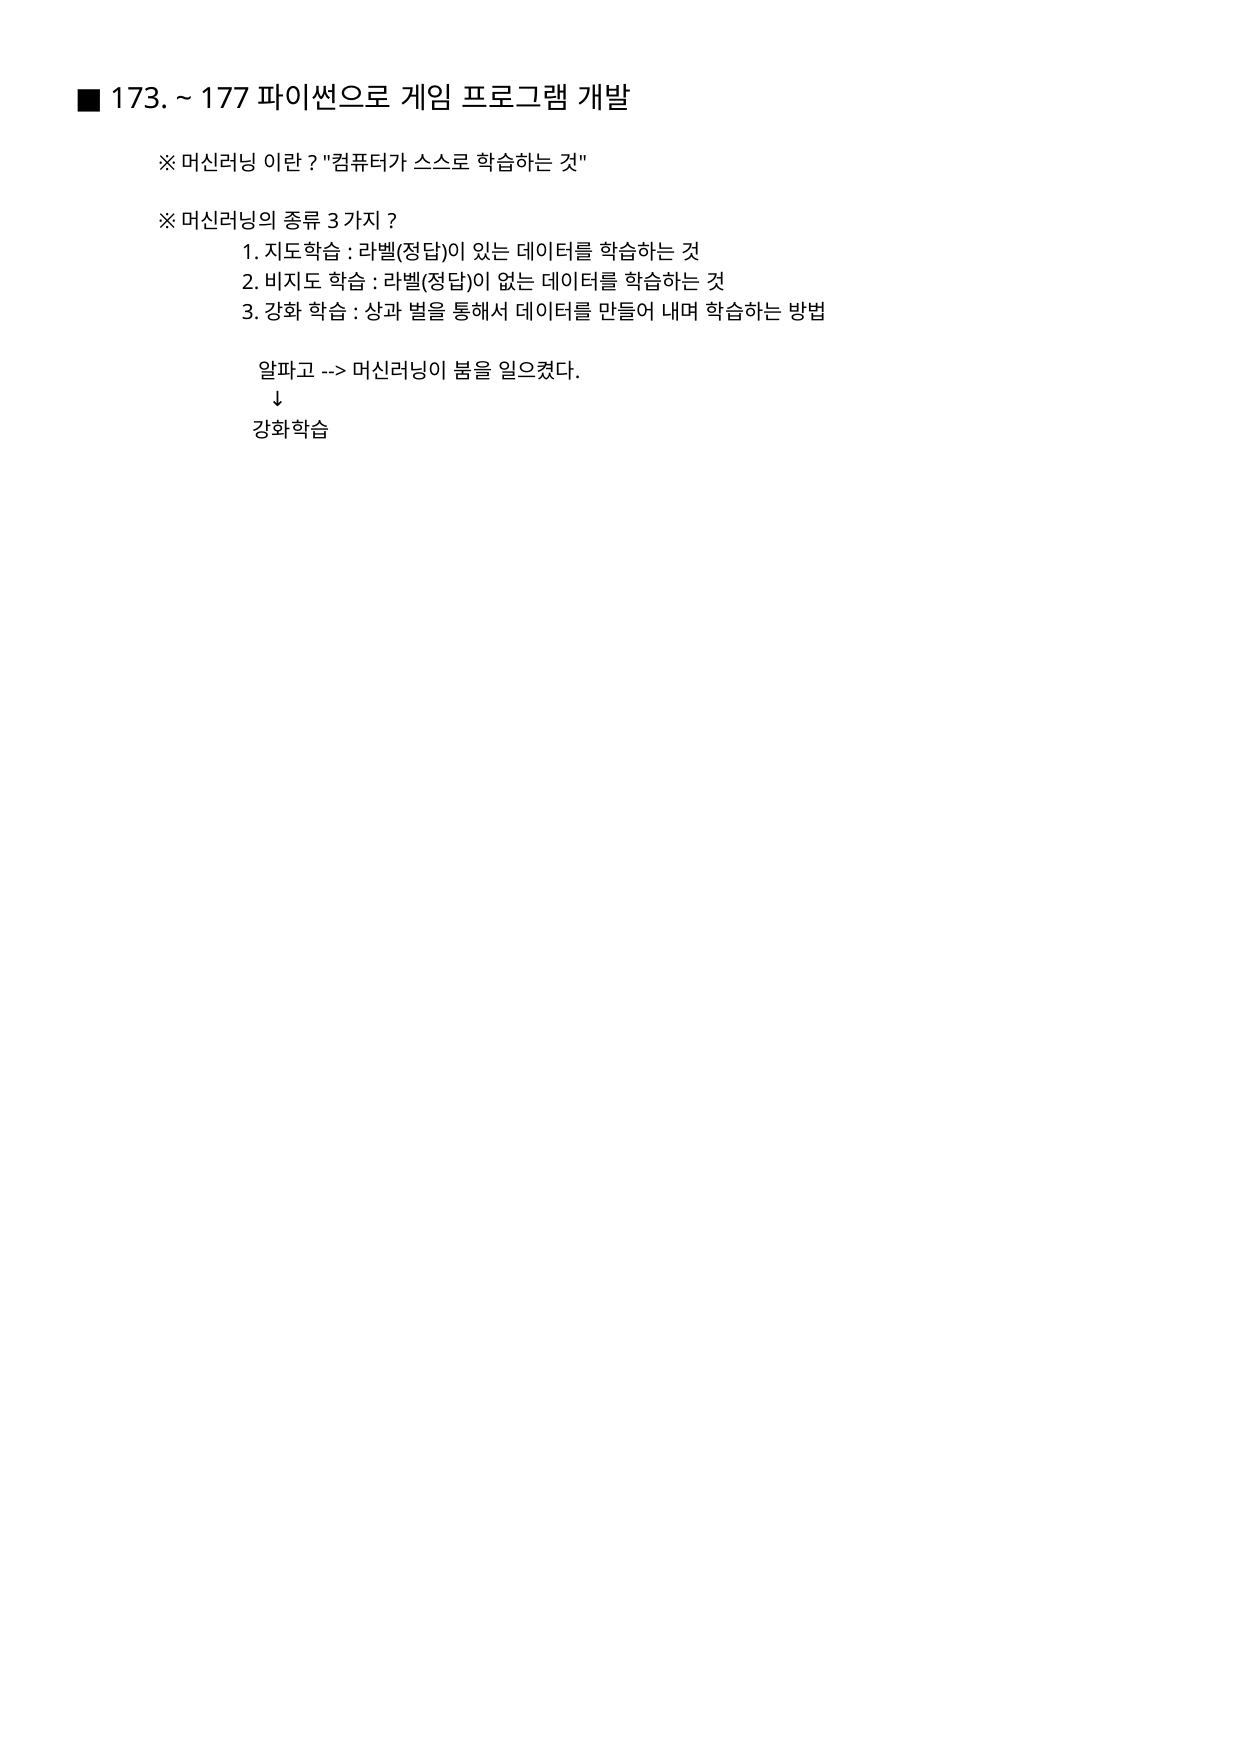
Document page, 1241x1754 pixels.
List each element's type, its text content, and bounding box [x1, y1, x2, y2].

text 1. 지도학습 : 라벨(정답)이 있는 데이터를 학습하는 것 [75, 235, 1165, 265]
text ※ 머신러닝 이란 ? "컴퓨터가 스스로 학습하는 것" [75, 146, 1165, 176]
text ※ 머신러닝의 종류 3가지 ? [75, 204, 1165, 235]
text 강화학습 [75, 413, 1165, 443]
text 3. 강화 학습 : 상과 벌을 통해서 데이터를 만들어 내며 학습하는 방법 [75, 296, 1165, 326]
text 2. 비지도 학습 : 라벨(정답)이 없는 데이터를 학습하는 것 [75, 265, 1165, 296]
subtitle ■ 173. ~ 177 파이썬으로 게임 프로그램 개발 [75, 75, 1165, 117]
text ↓ [75, 384, 1165, 413]
text 알파고 --> 머신러닝이 붐을 일으켰다. [75, 354, 1165, 384]
